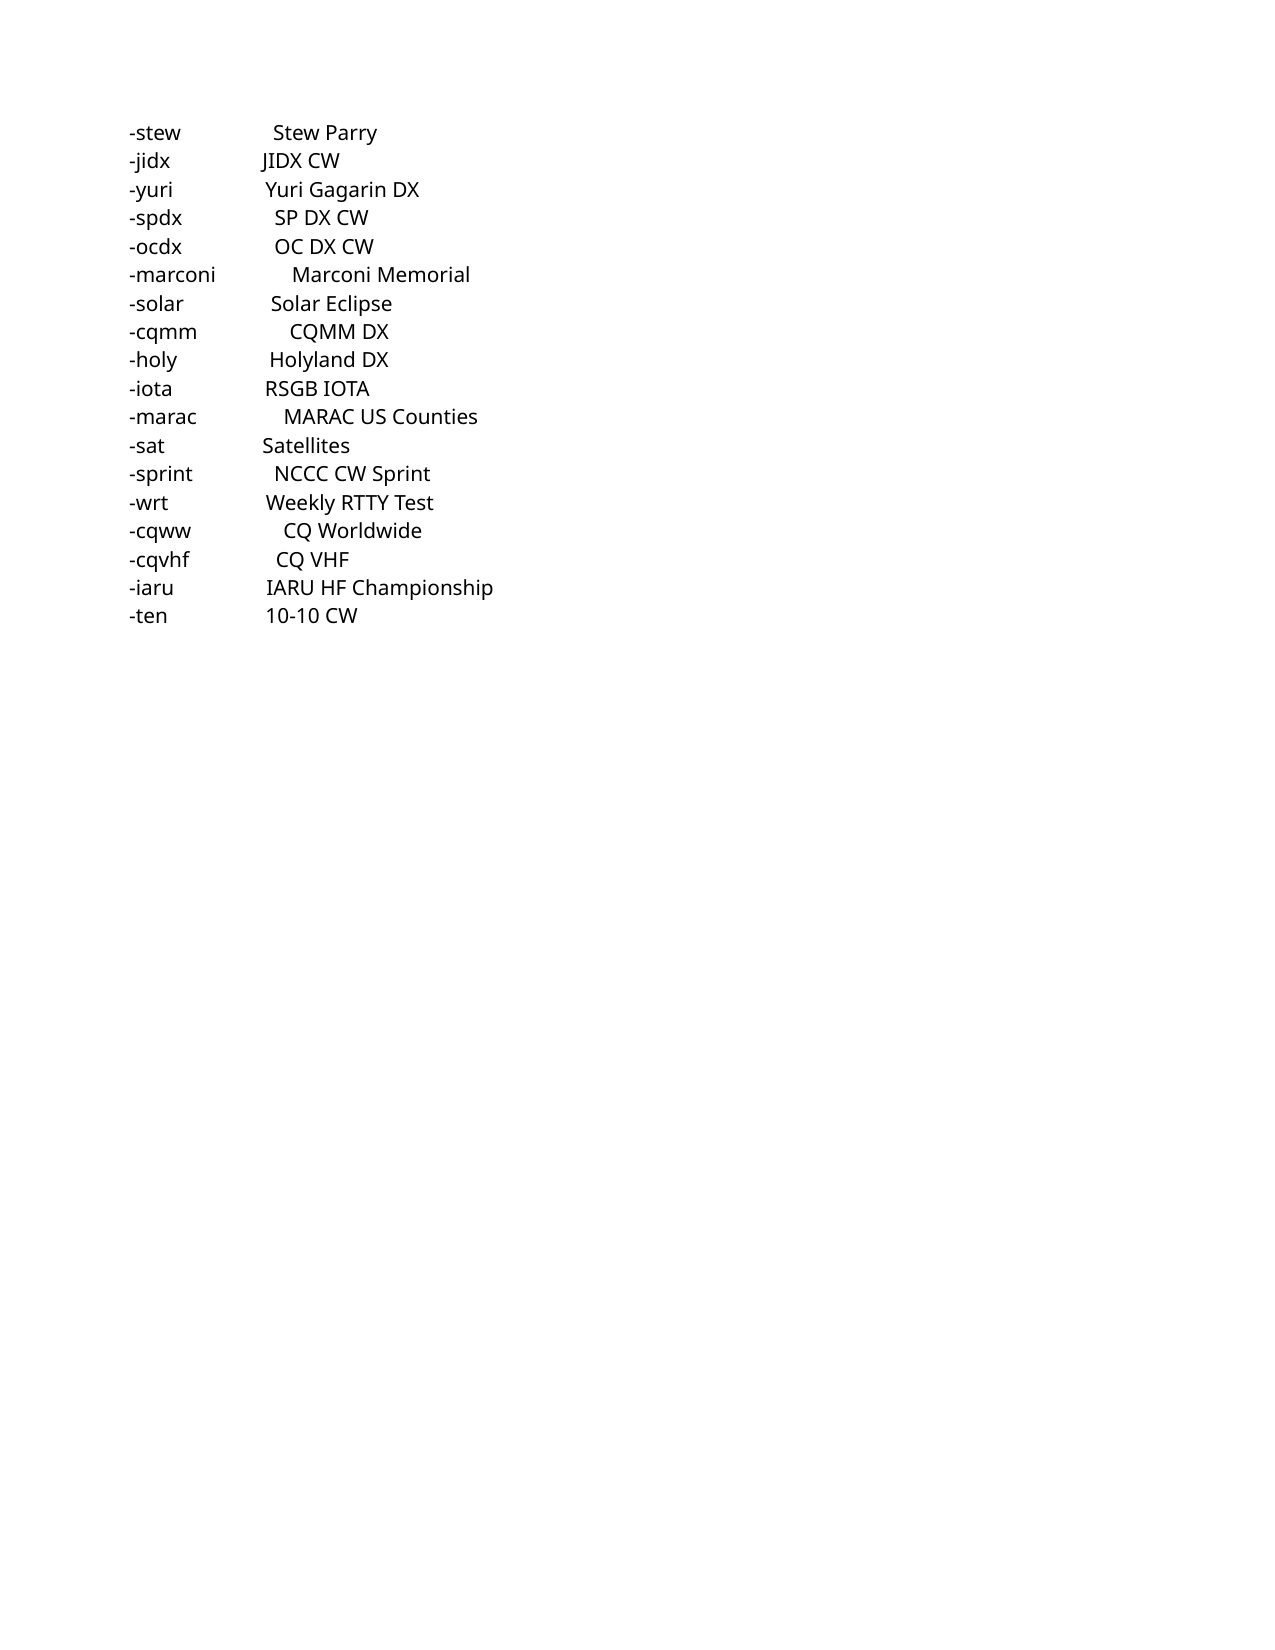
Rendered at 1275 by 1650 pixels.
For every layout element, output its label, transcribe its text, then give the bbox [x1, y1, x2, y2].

text -ten 10-10 CW [118, 602, 1157, 630]
text -solar Solar Eclipse [118, 289, 1157, 317]
text -sprint NCCC CW Sprint [118, 459, 1157, 488]
text -spdx SP DX CW [118, 203, 1157, 232]
text -iaru IARU HF Championship [118, 573, 1157, 602]
text -iota RSGB IOTA [118, 374, 1157, 402]
text -yuri Yuri Gagarin DX [118, 175, 1157, 203]
text -marac MARAC US Counties [118, 402, 1157, 431]
text -ocdx OC DX CW [118, 232, 1157, 260]
text -jidx JIDX CW [118, 147, 1157, 175]
text -wrt Weekly RTTY Test [118, 488, 1157, 516]
text -sat Satellites [118, 431, 1157, 459]
text -stew Stew Parry [118, 118, 1157, 147]
text -cqmm CQMM DX [118, 317, 1157, 346]
text -marconi Marconi Memorial [118, 260, 1157, 289]
text -holy Holyland DX [118, 346, 1157, 374]
text -cqvhf CQ VHF [118, 545, 1157, 573]
text -cqww CQ Worldwide [118, 516, 1157, 545]
